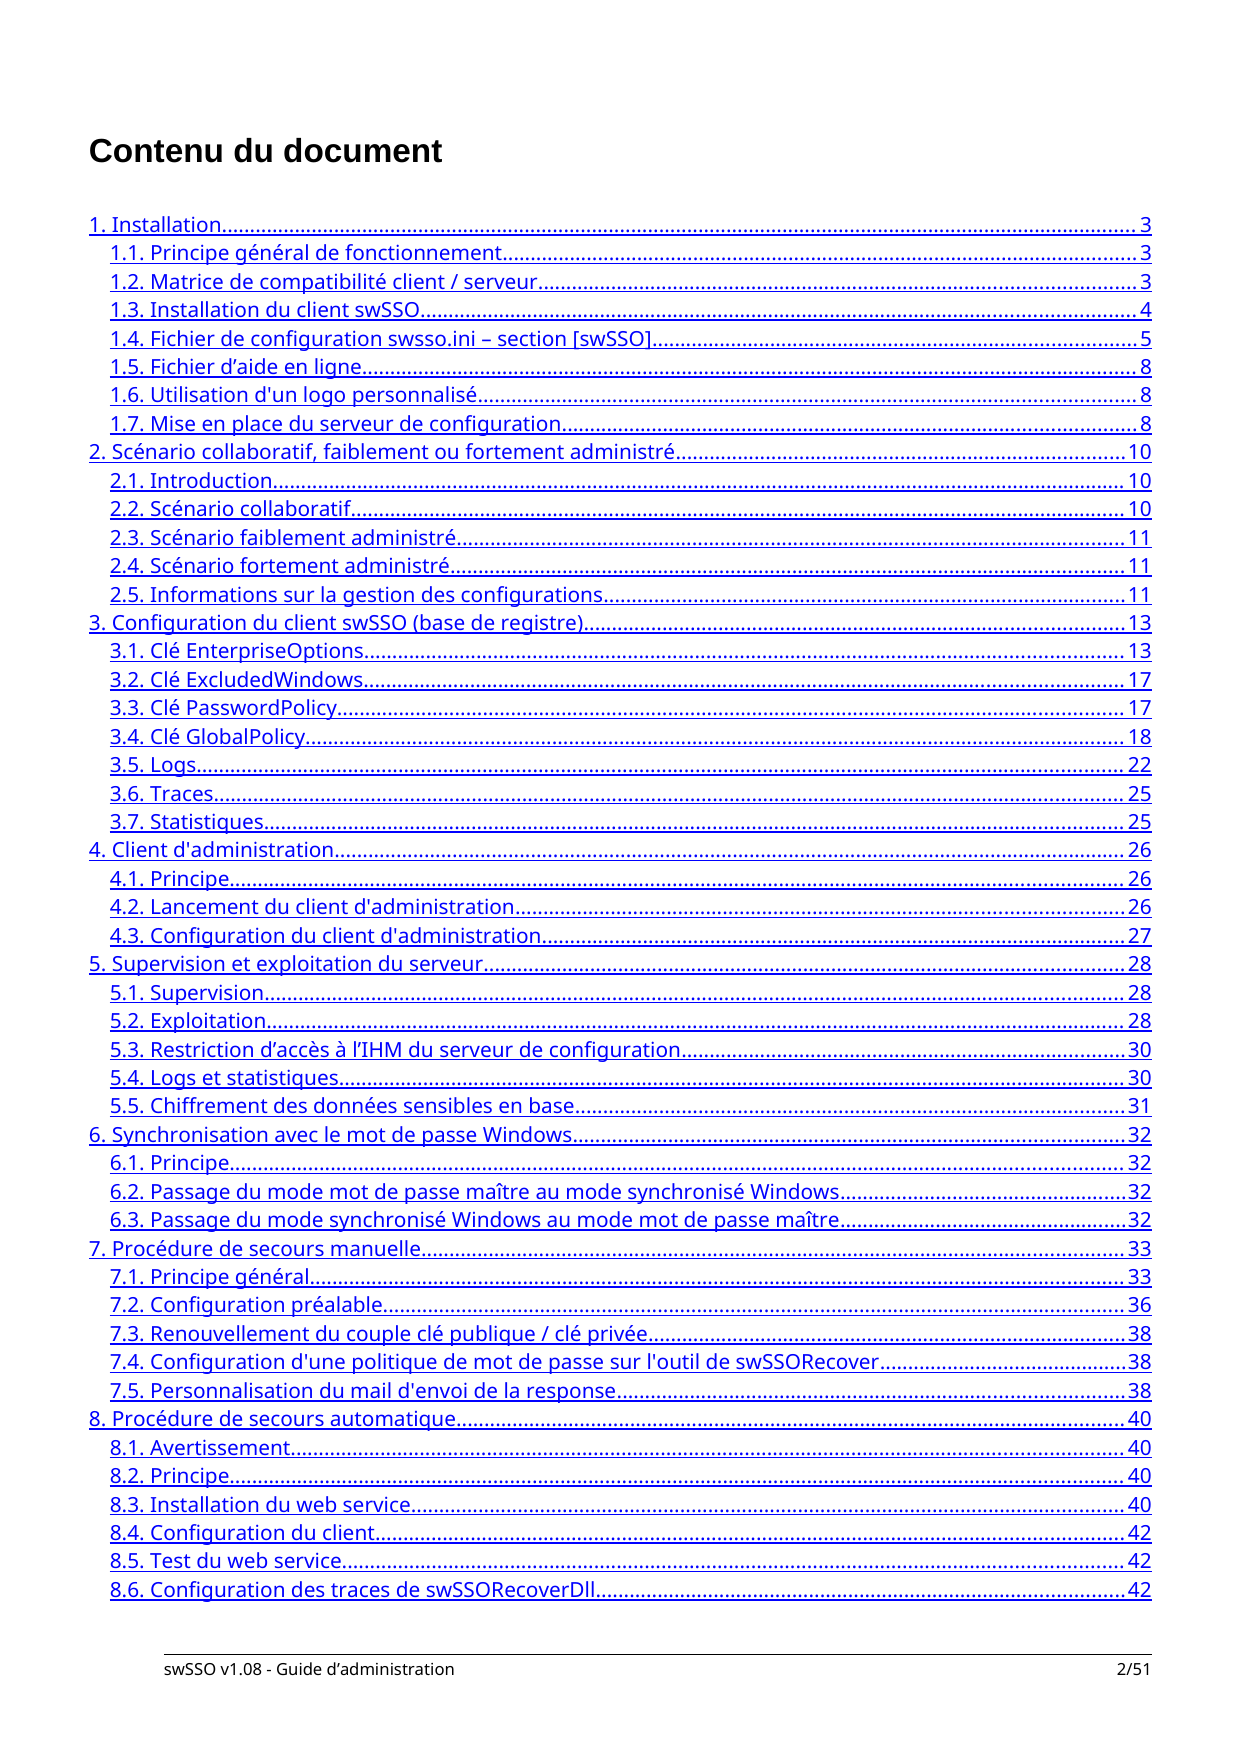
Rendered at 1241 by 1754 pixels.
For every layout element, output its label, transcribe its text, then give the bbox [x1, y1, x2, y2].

text 8.5. Test du web service 42 [109, 1547, 1152, 1571]
text [109, 519, 1152, 523]
text 3.6. Traces 25 [109, 779, 1152, 803]
text 5.1. Supervision 28 [109, 978, 1152, 1002]
text 6. Synchronisation avec le mot de passe Windows 32 [89, 1120, 1152, 1144]
text 7.4. Configuration d'une politique de mot de passe sur l'outil de swSSORecover 38 [109, 1347, 1152, 1372]
text 2.2. Scénario collaboratif 10 [109, 494, 1152, 518]
text 5.4. Logs et statistiques 30 [109, 1063, 1152, 1087]
text [109, 576, 1152, 580]
text 4.3. Configuration du client d'administration 27 [109, 921, 1152, 945]
text 2.4. Scénario fortement administré 11 [109, 551, 1152, 575]
text 5.2. Exploitation 28 [109, 1006, 1152, 1030]
text 3.4. Clé GlobalPolicy 18 [109, 722, 1152, 746]
text 4.2. Lancement du client d'administration 26 [109, 892, 1152, 917]
text 1.7. Mise en place du serveur de configuration 8 [109, 409, 1152, 433]
text [109, 1287, 1152, 1291]
text 4.1. Principe 26 [109, 864, 1152, 888]
text 3.2. Clé ExcludedWindows 17 [109, 665, 1152, 689]
text 1.5. Fichier d’aide en ligne 8 [109, 352, 1152, 376]
text 2.3. Scénario faiblement administré 11 [109, 523, 1152, 547]
text 3.7. Statistiques 25 [109, 807, 1152, 831]
text 2.5. Informations sur la gestion des configurations 11 [109, 580, 1152, 604]
text 8.2. Principe 40 [109, 1461, 1152, 1485]
text 8. Procédure de secours automatique 40 [89, 1404, 1152, 1428]
text 3.5. Logs 22 [109, 750, 1152, 774]
text 6.2. Passage du mode mot de passe maître au mode synchronisé Windows 32 [109, 1177, 1152, 1201]
text 7.3. Renouvellement du couple clé publique / clé privée 38 [109, 1319, 1152, 1343]
text 3. Configuration du client swSSO (base de registre) 13 [89, 608, 1152, 632]
text 3.3. Clé PasswordPolicy 17 [109, 693, 1152, 718]
text 1.3. Installation du client swSSO 4 [109, 295, 1152, 319]
text [109, 1486, 1152, 1490]
text 8.3. Installation du web service 40 [109, 1490, 1152, 1514]
text [109, 1088, 1152, 1092]
text 3.1. Clé EnterpriseOptions 13 [109, 637, 1152, 661]
text [109, 1031, 1152, 1035]
text 6.1. Principe 32 [109, 1148, 1152, 1173]
text 7.1. Principe général 33 [109, 1262, 1152, 1286]
text 1. Installation 3 [89, 210, 1152, 234]
text 1.6. Utilisation d'un logo personnalisé 8 [109, 381, 1152, 405]
text 7.5. Personnalisation du mail d'envoi de la response 38 [109, 1376, 1152, 1400]
text 2.1. Introduction 10 [109, 466, 1152, 490]
text 8.1. Avertissement 40 [109, 1433, 1152, 1457]
text 7.2. Configuration préalable 36 [109, 1291, 1152, 1315]
text 7. Procédure de secours manuelle 33 [89, 1234, 1152, 1258]
text [109, 1543, 1152, 1547]
text [109, 1230, 1152, 1234]
text 2. Scénario collaboratif, faiblement ou fortement administré 10 [89, 437, 1152, 462]
text 1.4. Fichier de configuration swsso.ini – section [swSSO] 5 [109, 324, 1152, 348]
text [109, 320, 1152, 324]
text 5.5. Chiffrement des données sensibles en base 31 [109, 1092, 1152, 1116]
text Contenu du document [89, 131, 1152, 169]
text 8.6. Configuration des traces de swSSORecoverDll 42 [109, 1575, 1152, 1599]
text 5. Supervision et exploitation du serveur 28 [89, 949, 1152, 973]
text 6.3. Passage du mode synchronisé Windows au mode mot de passe maître 32 [109, 1205, 1152, 1229]
text 5.3. Restriction d’accès à l’IHM du serveur de configuration 30 [109, 1035, 1152, 1059]
text 4. Client d'administration 26 [89, 836, 1152, 860]
text [109, 832, 1152, 836]
text [109, 377, 1152, 381]
text 1.1. Principe général de fonctionnement 3 [109, 238, 1152, 263]
text 8.4. Configuration du client 42 [109, 1518, 1152, 1542]
text [109, 775, 1152, 779]
text 1.2. Matrice de compatibilité client / serveur 3 [109, 267, 1152, 291]
